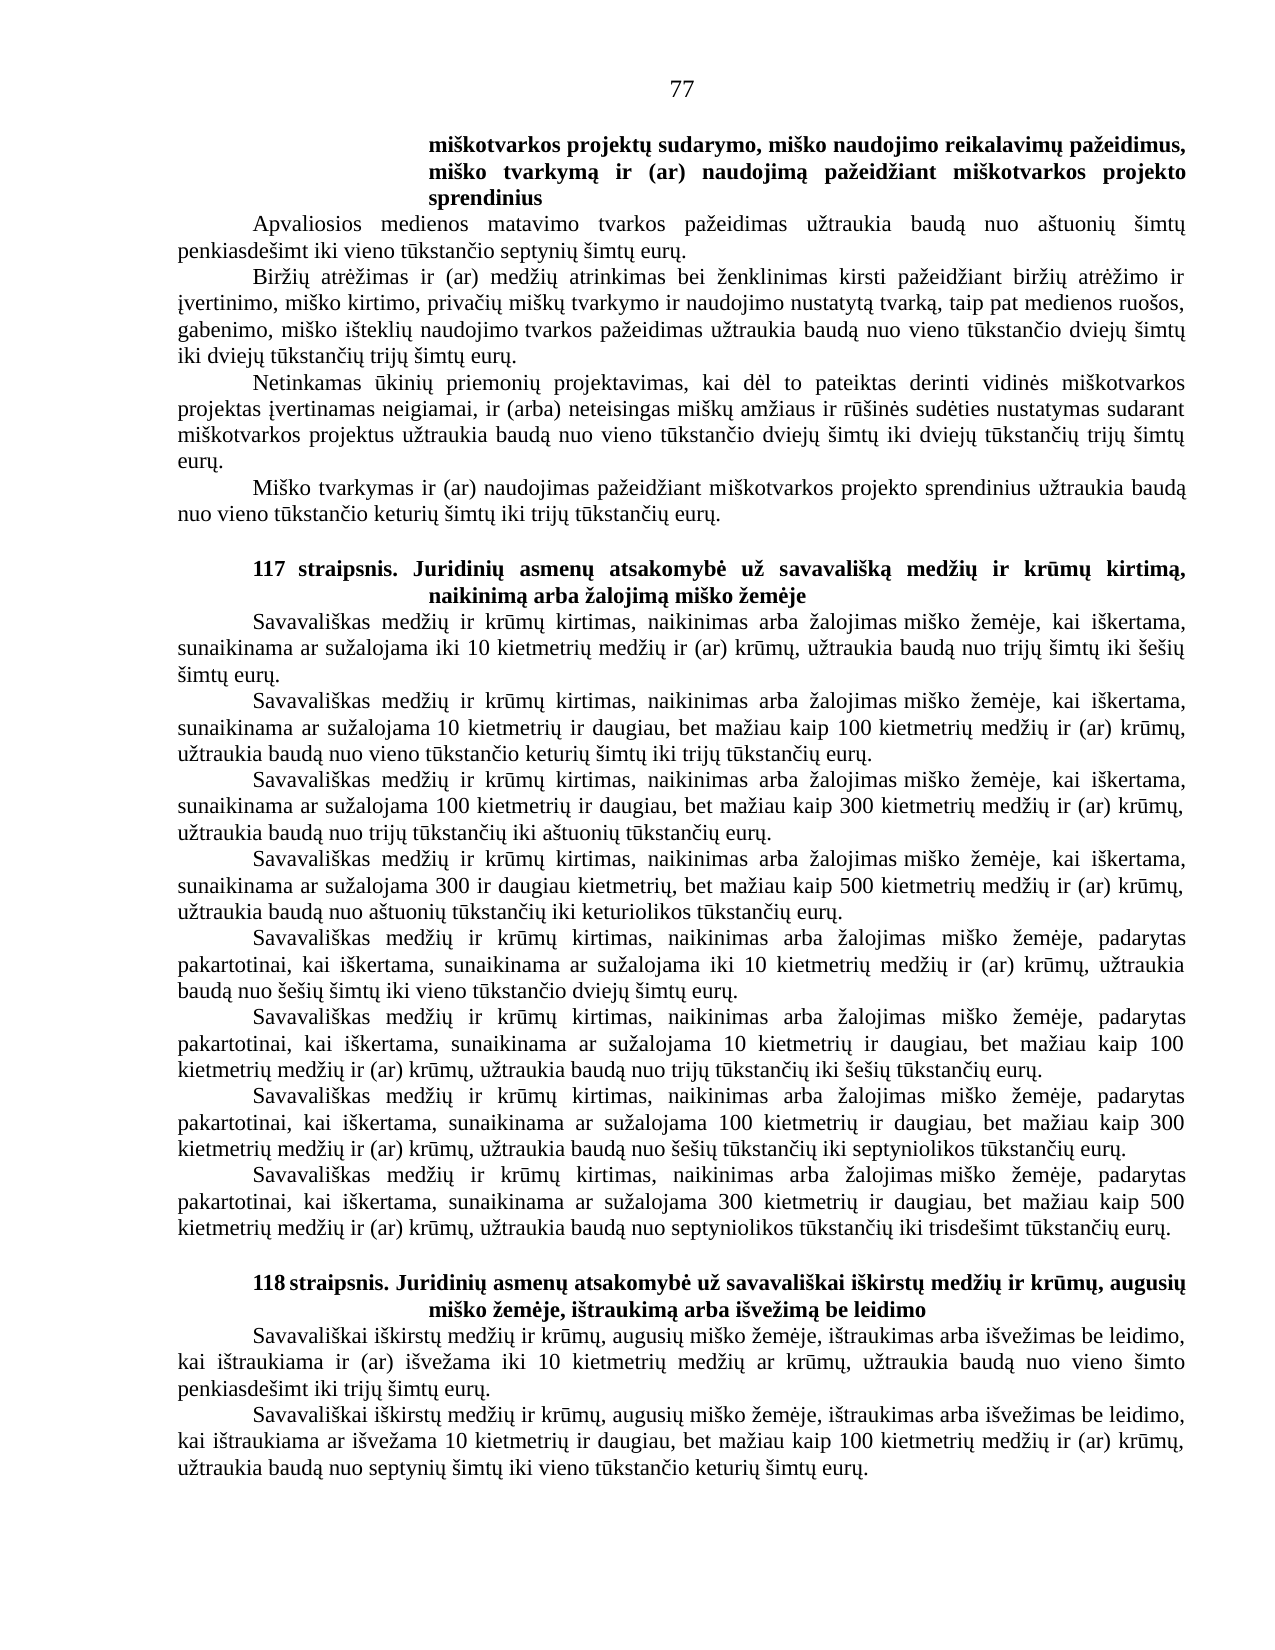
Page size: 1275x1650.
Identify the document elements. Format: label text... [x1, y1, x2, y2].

text Savavališkas medžių ir krūmų kirtimas, naikinimas arba žalojimas miško žemėje, padarytas pakartotinai, kai iškertama, sunaikinama ar sužalojama 100 kietmetrių ir daugiau, bet mažiau kaip 300 kietmetrių medžių ir (ar) krūmų, užtraukia baudą nuo šešių tūkstančių iki septyniolikos tūkstančių eurų. [177, 1082, 1186, 1162]
text Biržių atrėžimas ir (ar) medžių atrinkimas bei ženklinimas kirsti pažeidžiant biržių atrėžimo ir įvertinimo, miško kirtimo, privačių miškų tvarkymo ir naudojimo nustatytą tvarką, taip pat medienos ruošos, gabenimo, miško išteklių naudojimo tvarkos pažeidimas užtraukia baudą nuo vieno tūkstančio dviejų šimtų iki dviejų tūkstančių trijų šimtų eurų. [177, 263, 1186, 368]
text Apvaliosios medienos matavimo tvarkos pažeidimas užtraukia baudą nuo aštuonių šimtų penkiasdešimt iki vieno tūkstančio septynių šimtų eurų. [177, 210, 1186, 263]
text Savavališkas medžių ir krūmų kirtimas, naikinimas arba žalojimas miško žemėje, padarytas pakartotinai, kai iškertama, sunaikinama ar sužalojama 10 kietmetrių ir daugiau, bet mažiau kaip 100 kietmetrių medžių ir (ar) krūmų, užtraukia baudą nuo trijų tūkstančių iki šešių tūkstančių eurų. [177, 1003, 1186, 1082]
text 117 straipsnis. Juridinių asmenų atsakomybė už savavališką medžių ir krūmų kirtimą, naikinimą arba žalojimą miško žemėje [252, 555, 1186, 608]
text Savavališkas medžių ir krūmų kirtimas, naikinimas arba žalojimas miško žemėje, padarytas pakartotinai, kai iškertama, sunaikinama ar sužalojama 300 kietmetrių ir daugiau, bet mažiau kaip 500 kietmetrių medžių ir (ar) krūmų, užtraukia baudą nuo septyniolikos tūkstančių iki trisdešimt tūkstančių eurų. [177, 1162, 1186, 1241]
text Savavališkas medžių ir krūmų kirtimas, naikinimas arba žalojimas miško žemėje, padarytas pakartotinai, kai iškertama, sunaikinama ar sužalojama iki 10 kietmetrių medžių ir (ar) krūmų, užtraukia baudą nuo šešių šimtų iki vieno tūkstančio dviejų šimtų eurų. [177, 924, 1186, 1003]
text Savavališkai iškirstų medžių ir krūmų, augusių miško žemėje, ištraukimas arba išvežimas be leidimo, kai ištraukiama ar išvežama 10 kietmetrių ir daugiau, bet mažiau kaip 100 kietmetrių medžių ir (ar) krūmų, užtraukia baudą nuo septynių šimtų iki vieno tūkstančio keturių šimtų eurų. [177, 1401, 1186, 1480]
text Netinkamas ūkinių priemonių projektavimas, kai dėl to pateiktas derinti vidinės miškotvarkos projektas įvertinamas neigiamai, ir (arba) neteisingas miškų amžiaus ir rūšinės sudėties nustatymas sudarant miškotvarkos projektus užtraukia baudą nuo vieno tūkstančio dviejų šimtų iki dviejų tūkstančių trijų šimtų eurų. [177, 368, 1186, 474]
text Savavališkas medžių ir krūmų kirtimas, naikinimas arba žalojimas miško žemėje, kai iškertama, sunaikinama ar sužalojama 300 ir daugiau kietmetrių, bet mažiau kaip 500 kietmetrių medžių ir (ar) krūmų, užtraukia baudą nuo aštuonių tūkstančių iki keturiolikos tūkstančių eurų. [177, 845, 1186, 924]
text miškotvarkos projektų sudarymo, miško naudojimo reikalavimų pažeidimus, miško tvarkymą ir (ar) naudojimą pažeidžiant miškotvarkos projekto sprendinius [252, 131, 1186, 210]
text Savavališkai iškirstų medžių ir krūmų, augusių miško žemėje, ištraukimas arba išvežimas be leidimo, kai ištraukiama ir (ar) išvežama iki 10 kietmetrių medžių ar krūmų, užtraukia baudą nuo vieno šimto penkiasdešimt iki trijų šimtų eurų. [177, 1322, 1186, 1401]
text Savavališkas medžių ir krūmų kirtimas, naikinimas arba žalojimas miško žemėje, kai iškertama, sunaikinama ar sužalojama 100 kietmetrių ir daugiau, bet mažiau kaip 300 kietmetrių medžių ir (ar) krūmų, užtraukia baudą nuo trijų tūkstančių iki aštuonių tūkstančių eurų. [177, 766, 1186, 845]
text Miško tvarkymas ir (ar) naudojimas pažeidžiant miškotvarkos projekto sprendinius užtraukia baudą nuo vieno tūkstančio keturių šimtų iki trijų tūkstančių eurų. [177, 474, 1186, 527]
text Savavališkas medžių ir krūmų kirtimas, naikinimas arba žalojimas miško žemėje, kai iškertama, sunaikinama ar sužalojama iki 10 kietmetrių medžių ir (ar) krūmų, užtraukia baudą nuo trijų šimtų iki šešių šimtų eurų. [177, 608, 1186, 687]
text Savavališkas medžių ir krūmų kirtimas, naikinimas arba žalojimas miško žemėje, kai iškertama, sunaikinama ar sužalojama 10 kietmetrių ir daugiau, bet mažiau kaip 100 kietmetrių medžių ir (ar) krūmų, užtraukia baudą nuo vieno tūkstančio keturių šimtų iki trijų tūkstančių eurų. [177, 687, 1186, 766]
text 118 straipsnis. Juridinių asmenų atsakomybė už savavališkai iškirstų medžių ir krūmų, augusių miško žemėje, ištraukimą arba išvežimą be leidimo [252, 1269, 1186, 1322]
